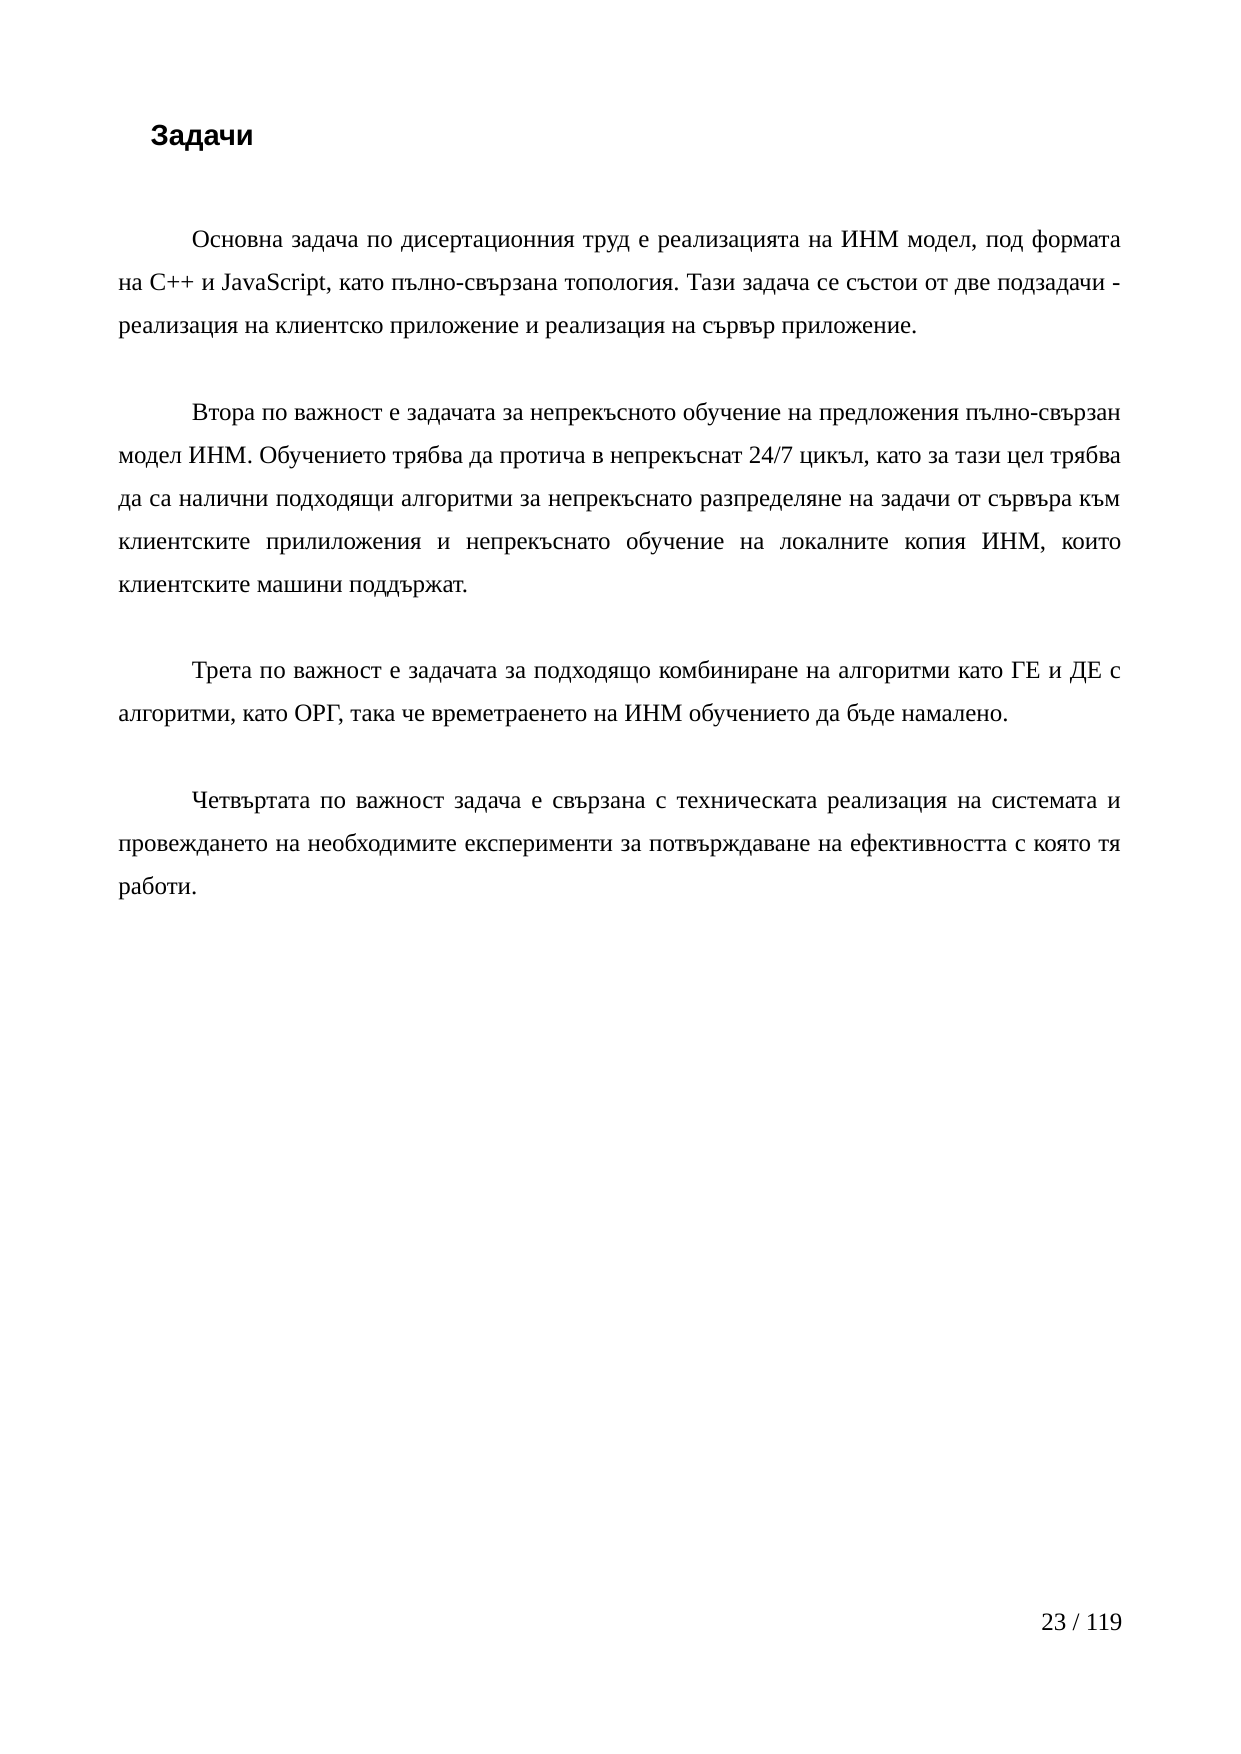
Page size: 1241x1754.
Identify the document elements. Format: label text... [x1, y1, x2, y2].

text Основна задача по дисертационния труд е реализацията на ИНМ модел, под формата на С++ и JavaScript, като пълно-свързана топология. Тази задача се състои от две подзадачи - реализация на клиентско приложение и реализация на сървър приложение. [118, 224, 1122, 339]
text Четвъртата по важност задача е свързана с техническата реализация на системата и провеждането на необходимите експерименти за потвърждаване на ефективността с която тя работи. [118, 785, 1122, 900]
text Втора по важност е задачата за непрекъсното обучение на предложения пълно-свързан модел ИНМ. Обучението трябва да протича в непрекъснат 24/7 цикъл, като за тази цел трябва да са налични подходящи алгоритми за непрекъснато разпределяне на задачи от сървъра към клиентските прилиложения и непрекъснато обучение на локалните копия ИНМ, които клиентските машини поддържат. [118, 397, 1122, 598]
text Трета по важност е задачата за подходящо комбиниране на алгоритми като ГЕ и ДЕ с алгоритми, като ОРГ, така че времетраенето на ИНМ обучението да бъде намалено. [118, 655, 1122, 727]
subtitle Задачи [118, 118, 1122, 152]
